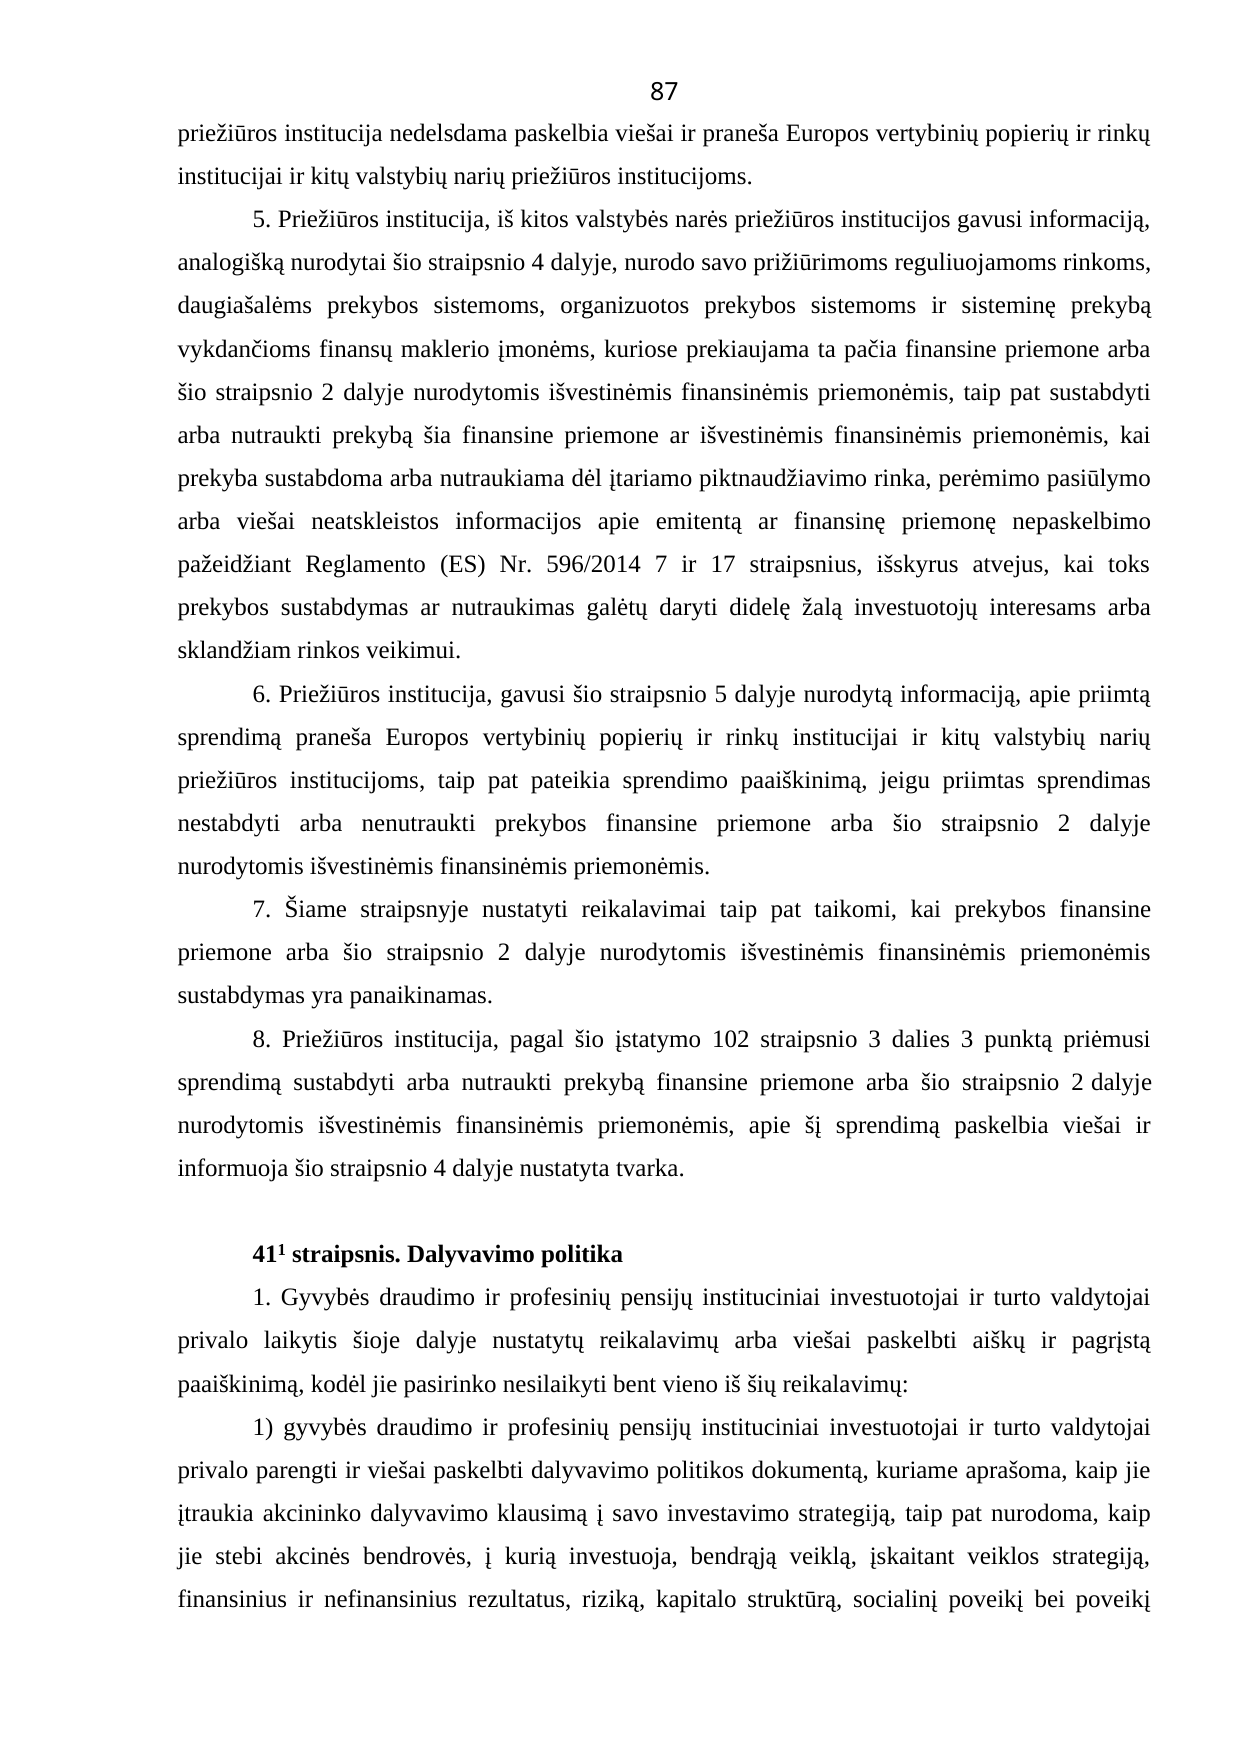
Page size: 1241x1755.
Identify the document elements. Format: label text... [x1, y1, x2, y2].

text 5. Priežiūros institucija, iš kitos valstybės narės priežiūros institucijos gavusi informaciją, analogišką nurodytai šio straipsnio 4 dalyje, nurodo savo prižiūrimoms reguliuojamoms rinkoms, daugiašalėms prekybos sistemoms, organizuotos prekybos sistemoms ir sisteminę prekybą vykdančioms finansų maklerio įmonėms, kuriose prekiaujama ta pačia finansine priemone arba šio straipsnio 2 dalyje nurodytomis išvestinėmis finansinėmis priemonėmis, taip pat sustabdyti arba nutraukti prekybą šia finansine priemone ar išvestinėmis finansinėmis priemonėmis, kai prekyba sustabdoma arba nutraukiama dėl įtariamo piktnaudžiavimo rinka, perėmimo pasiūlymo arba viešai neatskleistos informacijos apie emitentą ar finansinę priemonę nepaskelbimo pažeidžiant Reglamento (ES) Nr. 596/2014 7 ir 17 straipsnius, išskyrus atvejus, kai toks prekybos sustabdymas ar nutraukimas galėtų daryti didelę žalą investuotojų interesams arba sklandžiam rinkos veikimui. [177, 204, 1152, 664]
text 1) gyvybės draudimo ir profesinių pensijų instituciniai investuotojai ir turto valdytojai privalo parengti ir viešai paskelbti dalyvavimo politikos dokumentą, kuriame aprašoma, kaip jie įtraukia akcininko dalyvavimo klausimą į savo investavimo strategiją, taip pat nurodoma, kaip jie stebi akcinės bendrovės, į kurią investuoja, bendrąją veiklą, įskaitant veiklos strategiją, finansinius ir nefinansinius rezultatus, riziką, kapitalo struktūrą, socialinį poveikį bei poveikį [177, 1412, 1152, 1613]
text 8. Priežiūros institucija, pagal šio įstatymo 102 straipsnio 3 dalies 3 punktą priėmusi sprendimą sustabdyti arba nutraukti prekybą finansine priemone arba šio straipsnio 2 dalyje nurodytomis išvestinėmis finansinėmis priemonėmis, apie šį sprendimą paskelbia viešai ir informuoja šio straipsnio 4 dalyje nustatyta tvarka. [177, 1024, 1152, 1182]
text 411 straipsnis. Dalyvavimo politika [177, 1239, 1152, 1268]
text 1. Gyvybės draudimo ir profesinių pensijų instituciniai investuotojai ir turto valdytojai privalo laikytis šioje dalyje nustatytų reikalavimų arba viešai paskelbti aiškų ir pagrįstą paaiškinimą, kodėl jie pasirinko nesilaikyti bent vieno iš šių reikalavimų: [177, 1282, 1152, 1397]
text 6. Priežiūros institucija, gavusi šio straipsnio 5 dalyje nurodytą informaciją, apie priimtą sprendimą praneša Europos vertybinių popierių ir rinkų institucijai ir kitų valstybių narių priežiūros institucijoms, taip pat pateikia sprendimo paaiškinimą, jeigu priimtas sprendimas nestabdyti arba nenutraukti prekybos finansine priemone arba šio straipsnio 2 dalyje nurodytomis išvestinėmis finansinėmis priemonėmis. [177, 679, 1152, 880]
text 7. Šiame straipsnyje nustatyti reikalavimai taip pat taikomi, kai prekybos finansine priemone arba šio straipsnio 2 dalyje nurodytomis išvestinėmis finansinėmis priemonėmis sustabdymas yra panaikinamas. [177, 894, 1152, 1009]
text priežiūros institucija nedelsdama paskelbia viešai ir praneša Europos vertybinių popierių ir rinkų institucijai ir kitų valstybių narių priežiūros institucijoms. [177, 118, 1152, 190]
